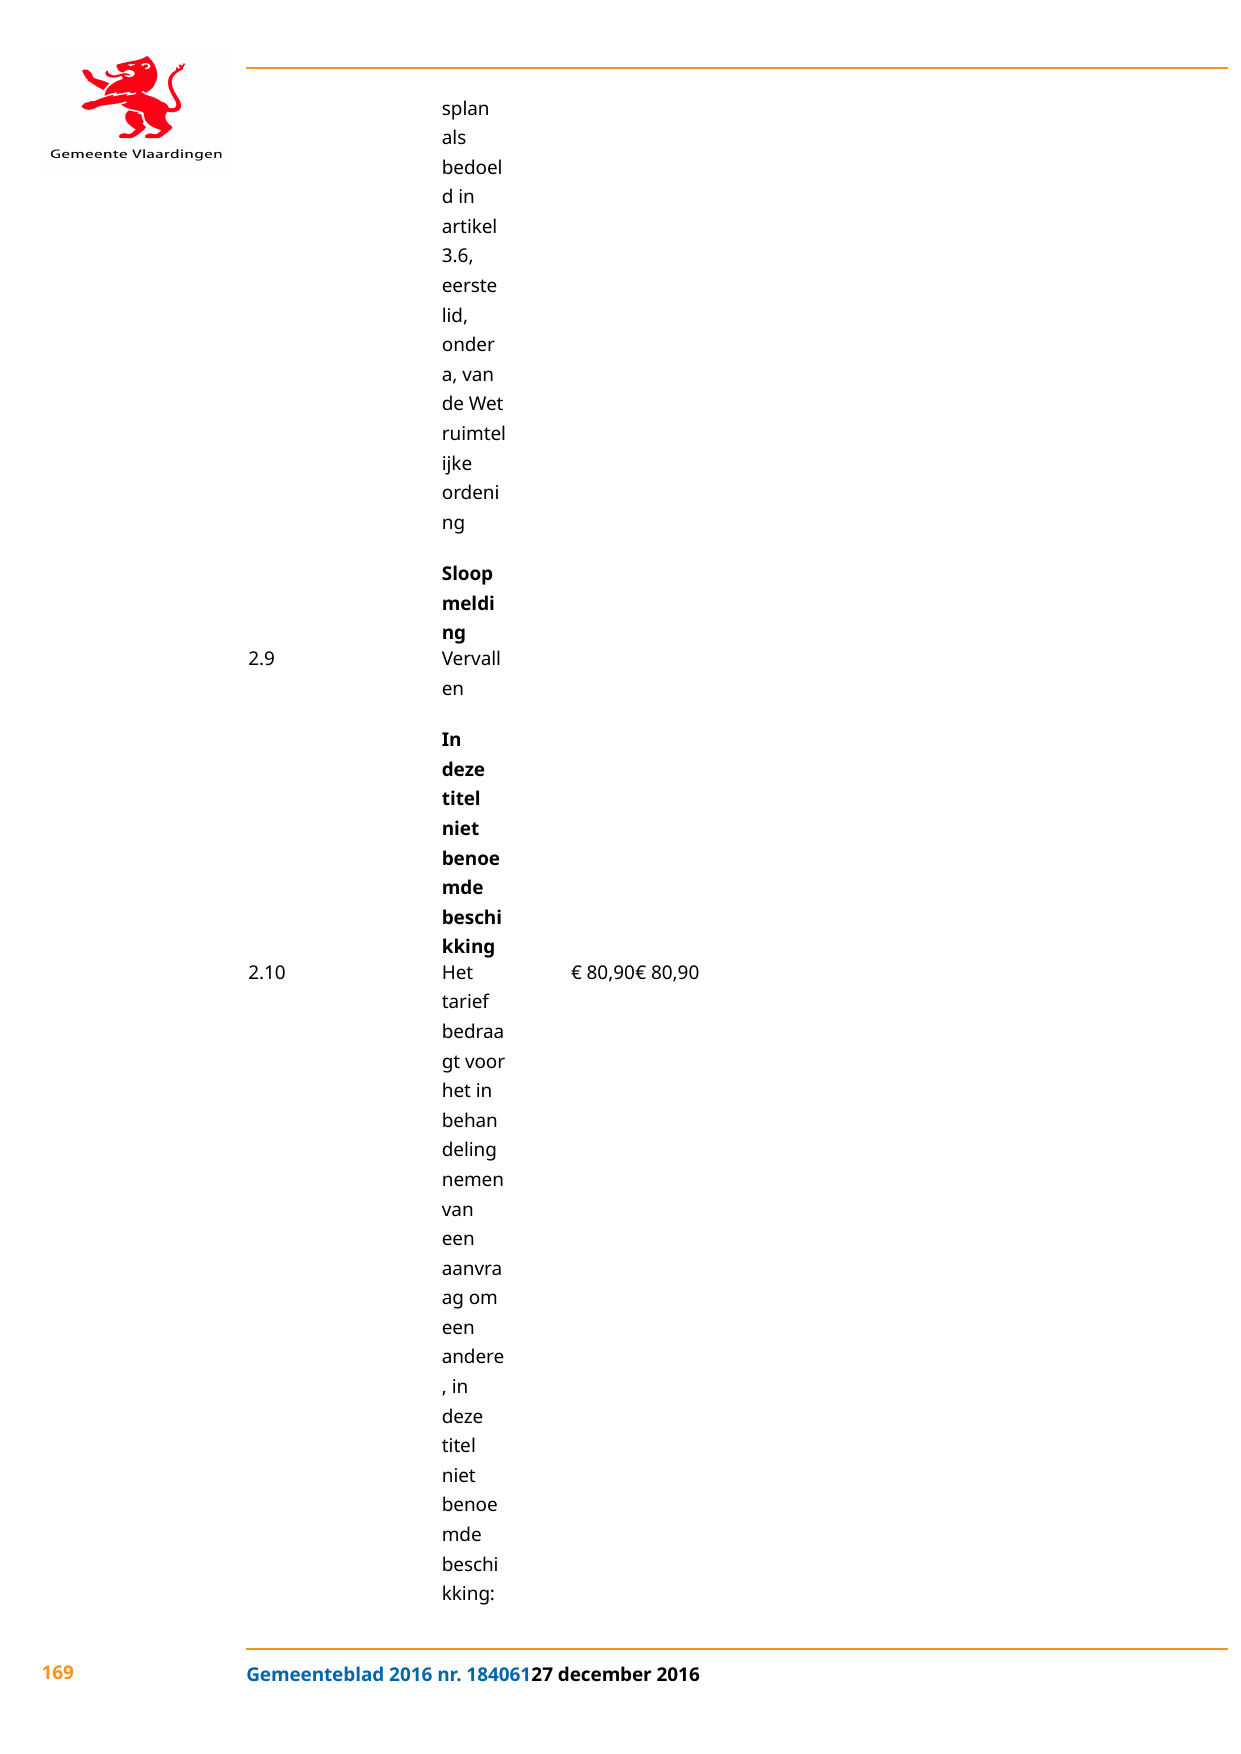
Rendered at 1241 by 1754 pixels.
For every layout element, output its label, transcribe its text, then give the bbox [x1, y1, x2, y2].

table_cell [377, 535, 442, 560]
table_cell [248, 701, 312, 726]
table_cell [248, 560, 312, 645]
table_cell [571, 726, 635, 959]
table_cell [571, 535, 635, 560]
picture [41, 47, 231, 172]
table_cell [635, 95, 700, 535]
table_cell [377, 701, 442, 726]
table_cell [506, 535, 571, 560]
table_cell [313, 560, 377, 645]
table_cell [506, 726, 571, 959]
table_cell [313, 645, 377, 701]
table_cell splan als bedoeld in artikel 3.6, eerste lid, onder a, van de Wet ruimtelijke ordening [442, 95, 506, 535]
table_cell [377, 95, 442, 535]
table_cell [377, 959, 442, 1606]
table_cell [506, 701, 571, 726]
table_cell [635, 726, 700, 959]
table_cell [635, 535, 700, 560]
table_cell Het tarief bedraagt voor het in behandeling nemen van een aanvraag om een andere, in deze titel niet benoemde beschikking: [442, 959, 506, 1606]
table_cell [635, 645, 700, 701]
table_cell Vervallen [442, 645, 506, 701]
table_cell [571, 560, 635, 645]
table_cell [635, 560, 700, 645]
table_cell [635, 701, 700, 726]
table_cell [248, 95, 312, 535]
table_cell [571, 95, 635, 535]
table_cell [313, 95, 377, 535]
table_cell € 80,90 [635, 959, 700, 1606]
table_cell [506, 645, 571, 701]
table_cell In deze titel niet benoemde beschikking [442, 726, 506, 959]
table_cell [377, 645, 442, 701]
table_cell [248, 535, 312, 560]
table_cell [506, 560, 571, 645]
table_cell [313, 535, 377, 560]
table_cell [506, 959, 571, 1606]
table_cell [506, 95, 571, 535]
table_cell [313, 959, 377, 1606]
table_cell [571, 645, 635, 701]
table_cell [377, 726, 442, 959]
table_cell [377, 560, 442, 645]
table_cell [442, 535, 506, 560]
table_cell [248, 726, 312, 959]
table_cell [313, 726, 377, 959]
table_cell 2.9 [248, 645, 312, 701]
table_cell [313, 701, 377, 726]
table_cell 2.10 [248, 959, 312, 1606]
table_cell Sloopmelding [442, 560, 506, 645]
table_cell € 80,90 [571, 959, 635, 1606]
table_cell [442, 701, 506, 726]
table_cell [571, 701, 635, 726]
